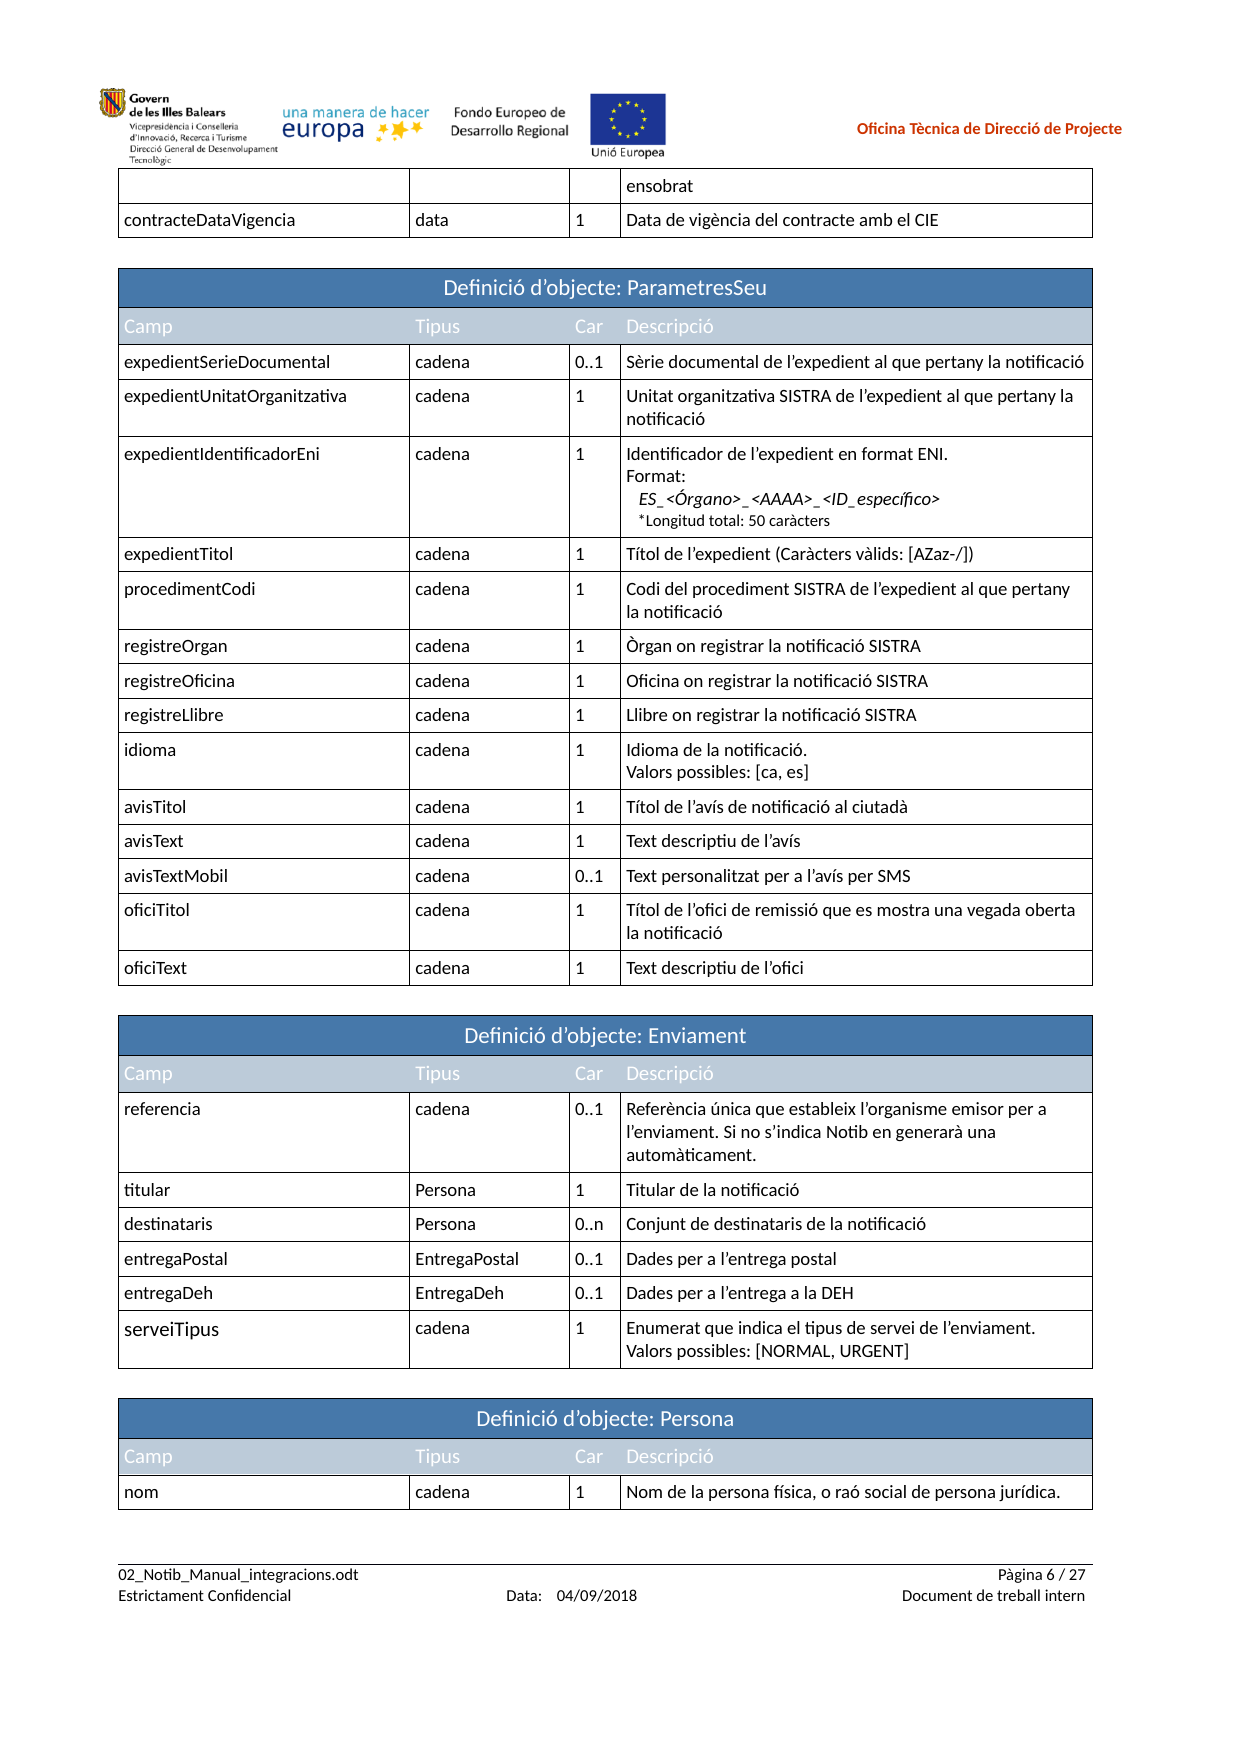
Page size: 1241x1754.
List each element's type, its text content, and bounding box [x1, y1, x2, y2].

table_cell cadena [410, 790, 569, 824]
table_cell Descripció [620, 1439, 1092, 1474]
table_cell [570, 169, 620, 202]
table_cell Titular de la notificació [621, 1173, 1092, 1207]
table_cell Descripció [620, 308, 1092, 344]
table_cell cadena [410, 380, 569, 436]
table_cell cadena [410, 1476, 569, 1509]
table_cell Identificador de l’expedient en format ENI. Format: ES_<Órgano>_<AAAA>_<ID_específico> *Longitud total: 50 caràcters [621, 437, 1092, 537]
table_cell contracteDataVigencia [119, 204, 409, 237]
table_cell Text descriptiu de l’ofici [621, 951, 1092, 984]
table_cell 1 [570, 204, 620, 237]
table_cell titular [119, 1173, 409, 1207]
table_cell referencia [119, 1093, 409, 1172]
table_cell registreOrgan [119, 630, 409, 663]
table_cell 0..n [570, 1208, 620, 1241]
table_cell Text descriptiu de l’avís [621, 825, 1092, 858]
table_cell [410, 169, 569, 202]
table_cell cadena [410, 733, 569, 789]
table_cell EntregaPostal [410, 1242, 569, 1276]
table_cell expedientTitol [119, 538, 409, 571]
table_cell 1 [570, 1311, 620, 1367]
table_cell Oficina on registrar la notificació SISTRA [621, 664, 1092, 697]
table_cell cadena [410, 630, 569, 663]
table_cell 0..1 [570, 1242, 620, 1276]
table_cell cadena [410, 437, 569, 537]
table_cell ensobrat [621, 169, 1092, 202]
table_cell cadena [410, 572, 569, 628]
table_cell Òrgan on registrar la notificació SISTRA [621, 630, 1092, 663]
table_cell cadena [410, 951, 569, 984]
table_cell Tipus [409, 1439, 569, 1474]
table_cell Dades per a l’entrega a la DEH [621, 1277, 1092, 1310]
table_cell Nom de la persona física, o raó social de persona jurídica. [621, 1476, 1092, 1509]
table_cell 1 [570, 437, 620, 537]
table_cell 1 [570, 825, 620, 858]
table_cell serveiTipus [119, 1311, 409, 1367]
table_cell cadena [410, 345, 569, 378]
table_cell 1 [570, 1476, 620, 1509]
table_cell Car [569, 308, 620, 344]
table_cell 1 [570, 699, 620, 732]
table_cell 1 [570, 630, 620, 663]
table_cell Descripció [620, 1056, 1092, 1092]
picture [99, 87, 668, 166]
table_cell 0..1 [570, 859, 620, 893]
table_cell Títol de l’expedient (Caràcters vàlids: [AZaz-/]) [621, 538, 1092, 571]
table_cell avisText [119, 825, 409, 858]
table_cell registreLlibre [119, 699, 409, 732]
table_cell entregaPostal [119, 1242, 409, 1276]
table_cell Referència única que estableix l’organisme emisor per a l’enviament. Si no s’indica Notib en generarà una automàticament. [621, 1093, 1092, 1172]
table_cell cadena [410, 1311, 569, 1367]
table_cell cadena [410, 664, 569, 697]
table_cell 1 [570, 894, 620, 950]
table_cell Títol de l’avís de notificació al ciutadà [621, 790, 1092, 824]
table_cell [119, 169, 409, 202]
table_cell Títol de l’ofici de remissió que es mostra una vegada oberta la notificació [621, 894, 1092, 950]
table_cell expedientIdentificadorEni [119, 437, 409, 537]
table_cell Conjunt de destinataris de la notificació [621, 1208, 1092, 1241]
table_cell procedimentCodi [119, 572, 409, 628]
table_cell 1 [570, 1173, 620, 1207]
table_cell Sèrie documental de l’expedient al que pertany la notificació [621, 345, 1092, 378]
table_cell cadena [410, 538, 569, 571]
table_cell EntregaDeh [410, 1277, 569, 1310]
table_cell expedientUnitatOrganitzativa [119, 380, 409, 436]
table_cell 1 [570, 951, 620, 984]
table_cell Car [569, 1439, 620, 1474]
table_cell Car [569, 1056, 620, 1092]
table_cell nom [119, 1476, 409, 1509]
table_cell cadena [410, 1093, 569, 1172]
table_cell data [410, 204, 569, 237]
table_cell oficiTitol [119, 894, 409, 950]
table_cell Llibre on registrar la notificació SISTRA [621, 699, 1092, 732]
table_cell avisTextMobil [119, 859, 409, 893]
table_header Definició d’objecte: Enviament [119, 1016, 1092, 1055]
table_cell Persona [410, 1208, 569, 1241]
table_header Definició d’objecte: ParametresSeu [119, 269, 1092, 307]
table_cell destinataris [119, 1208, 409, 1241]
table_cell cadena [410, 825, 569, 858]
table_cell expedientSerieDocumental [119, 345, 409, 378]
table_cell registreOficina [119, 664, 409, 697]
table_cell Unitat organitzativa SISTRA de l’expedient al que pertany la notificació [621, 380, 1092, 436]
table_cell Codi del procediment SISTRA de l’expedient al que pertany la notificació [621, 572, 1092, 628]
table_cell Camp [119, 308, 409, 344]
table_cell Tipus [409, 308, 569, 344]
table_cell Camp [119, 1056, 409, 1092]
table_cell Text personalitzat per a l’avís per SMS [621, 859, 1092, 893]
table_cell 1 [570, 733, 620, 789]
table_cell 1 [570, 380, 620, 436]
table_cell 1 [570, 538, 620, 571]
table_cell avisTitol [119, 790, 409, 824]
table_cell 0..1 [570, 1093, 620, 1172]
table_cell cadena [410, 699, 569, 732]
table_cell 1 [570, 572, 620, 628]
table_cell entregaDeh [119, 1277, 409, 1310]
table_cell Tipus [409, 1056, 569, 1092]
table_cell Camp [119, 1439, 409, 1474]
table_cell 1 [570, 790, 620, 824]
table_cell idioma [119, 733, 409, 789]
table_cell 0..1 [570, 345, 620, 378]
table_cell 0..1 [570, 1277, 620, 1310]
table_cell Data de vigència del contracte amb el CIE [621, 204, 1092, 237]
table_cell cadena [410, 894, 569, 950]
table_cell 1 [570, 664, 620, 697]
table_cell Dades per a l’entrega postal [621, 1242, 1092, 1276]
table_header Definició d’objecte: Persona [119, 1399, 1092, 1438]
table_cell Idioma de la notificació. Valors possibles: [ca, es] [621, 733, 1092, 789]
table_cell oficiText [119, 951, 409, 984]
table_cell Persona [410, 1173, 569, 1207]
table_cell Enumerat que indica el tipus de servei de l’enviament. Valors possibles: [NORMAL, URGENT] [621, 1311, 1092, 1367]
table_cell cadena [410, 859, 569, 893]
